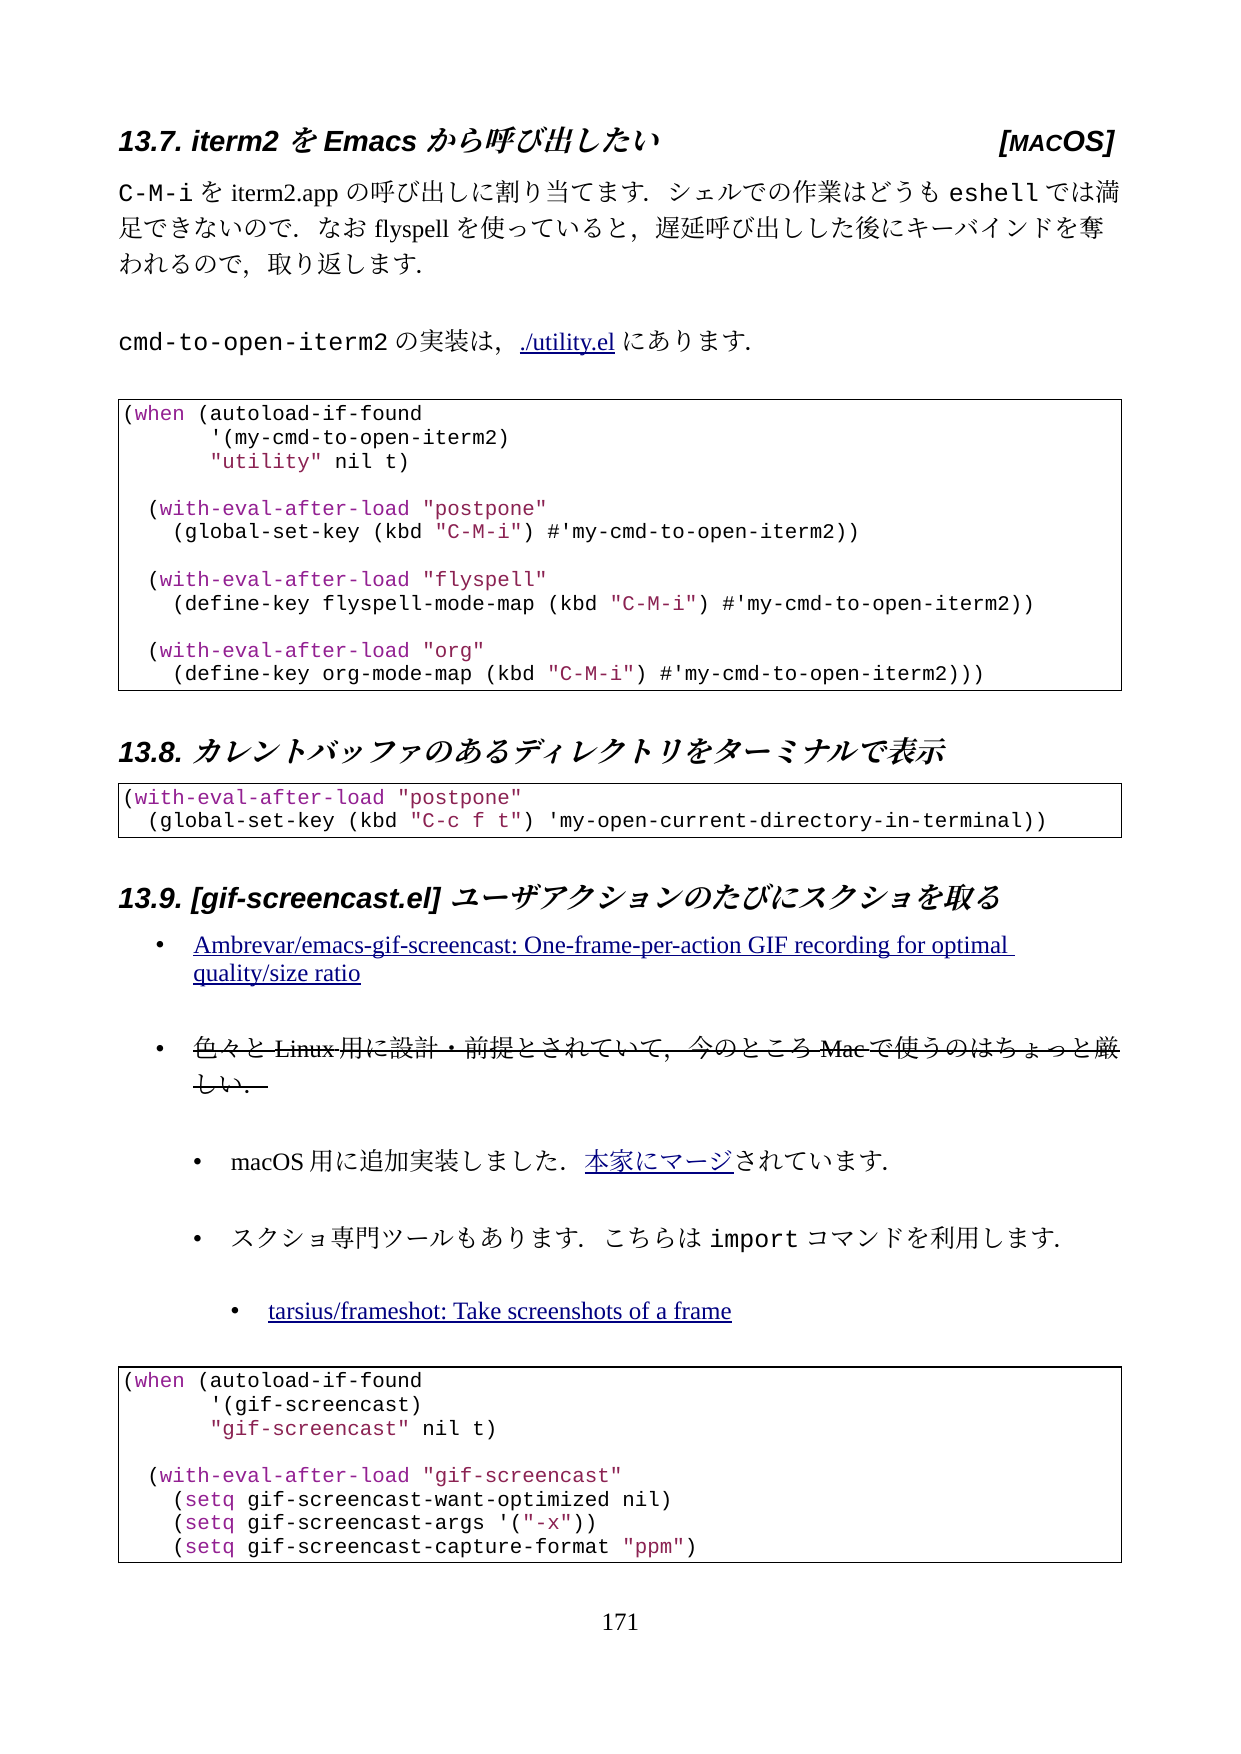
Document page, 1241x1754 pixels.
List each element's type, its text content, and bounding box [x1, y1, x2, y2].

text (setq gif-screencast-want-optimized nil) [119, 1485, 1121, 1508]
text "gif-screencast" nil t) [119, 1414, 1121, 1437]
text (define-key flyspell-mode-map (kbd "C-M-i") #'my-cmd-to-open-iterm2)) [119, 588, 1121, 612]
text (setq gif-screencast-args '("-x")) [119, 1508, 1121, 1532]
text (with-eval-after-load "flyspell" [119, 565, 1121, 588]
list 色々と Linux用に設計・前提とされていて，今のところ Macで使うのはちょっと厳しい． [156, 1028, 1122, 1129]
text cmd-to-open-iterm2 の実装は，./utility.el にあります． [118, 322, 1122, 387]
text '(gif-screencast) [119, 1390, 1121, 1414]
text (with-eval-after-load "postpone" [119, 784, 1121, 806]
list Ambrevar/emacs-gif-screencast: One-frame-per-action GIF recording for optimal quality/size ratio [156, 930, 1122, 1016]
text (when (autoload-if-found [119, 400, 1121, 423]
text '(my-cmd-to-open-iterm2) [119, 423, 1121, 447]
text (global-set-key (kbd "C-c f t") 'my-open-current-directory-in-terminal)) [119, 806, 1121, 837]
text (with-eval-after-load "gif-screencast" [119, 1461, 1121, 1485]
text "utility" nil t) [119, 447, 1121, 470]
subtitle iterm2 を Emacs から呼び出したい [macOS] [118, 118, 1122, 160]
list スクショ専門ツールもあります．こちらは import コマンドを利用します． [193, 1219, 1122, 1284]
list tarsius/frameshot: Take screenshots of a frame [231, 1296, 1122, 1354]
text (with-eval-after-load "org" [119, 636, 1121, 659]
text (with-eval-after-load "postpone" [119, 494, 1121, 518]
text (setq gif-screencast-capture-format "ppm") [119, 1532, 1121, 1562]
text C-M-i を iterm2.app の呼び出しに割り当てます．シェルでの作業はどうも eshell では満足できないので．なお flyspell を使っていると，遅延呼び出しした後にキーバインドを奪われるので，取り返します． [118, 172, 1122, 309]
list macOS用に追加実装しました．本家にマージされています． [193, 1142, 1122, 1206]
subtitle カレントバッファのあるディレクトリをターミナルで表示 [118, 728, 1122, 770]
text (define-key org-mode-map (kbd "C-M-i") #'my-cmd-to-open-iterm2))) [119, 659, 1121, 690]
subtitle [gif-screencast.el] ユーザアクションのたびにスクショを取る [118, 875, 1122, 917]
text (when (autoload-if-found [119, 1368, 1121, 1390]
text (global-set-key (kbd "C-M-i") #'my-cmd-to-open-iterm2)) [119, 518, 1121, 541]
